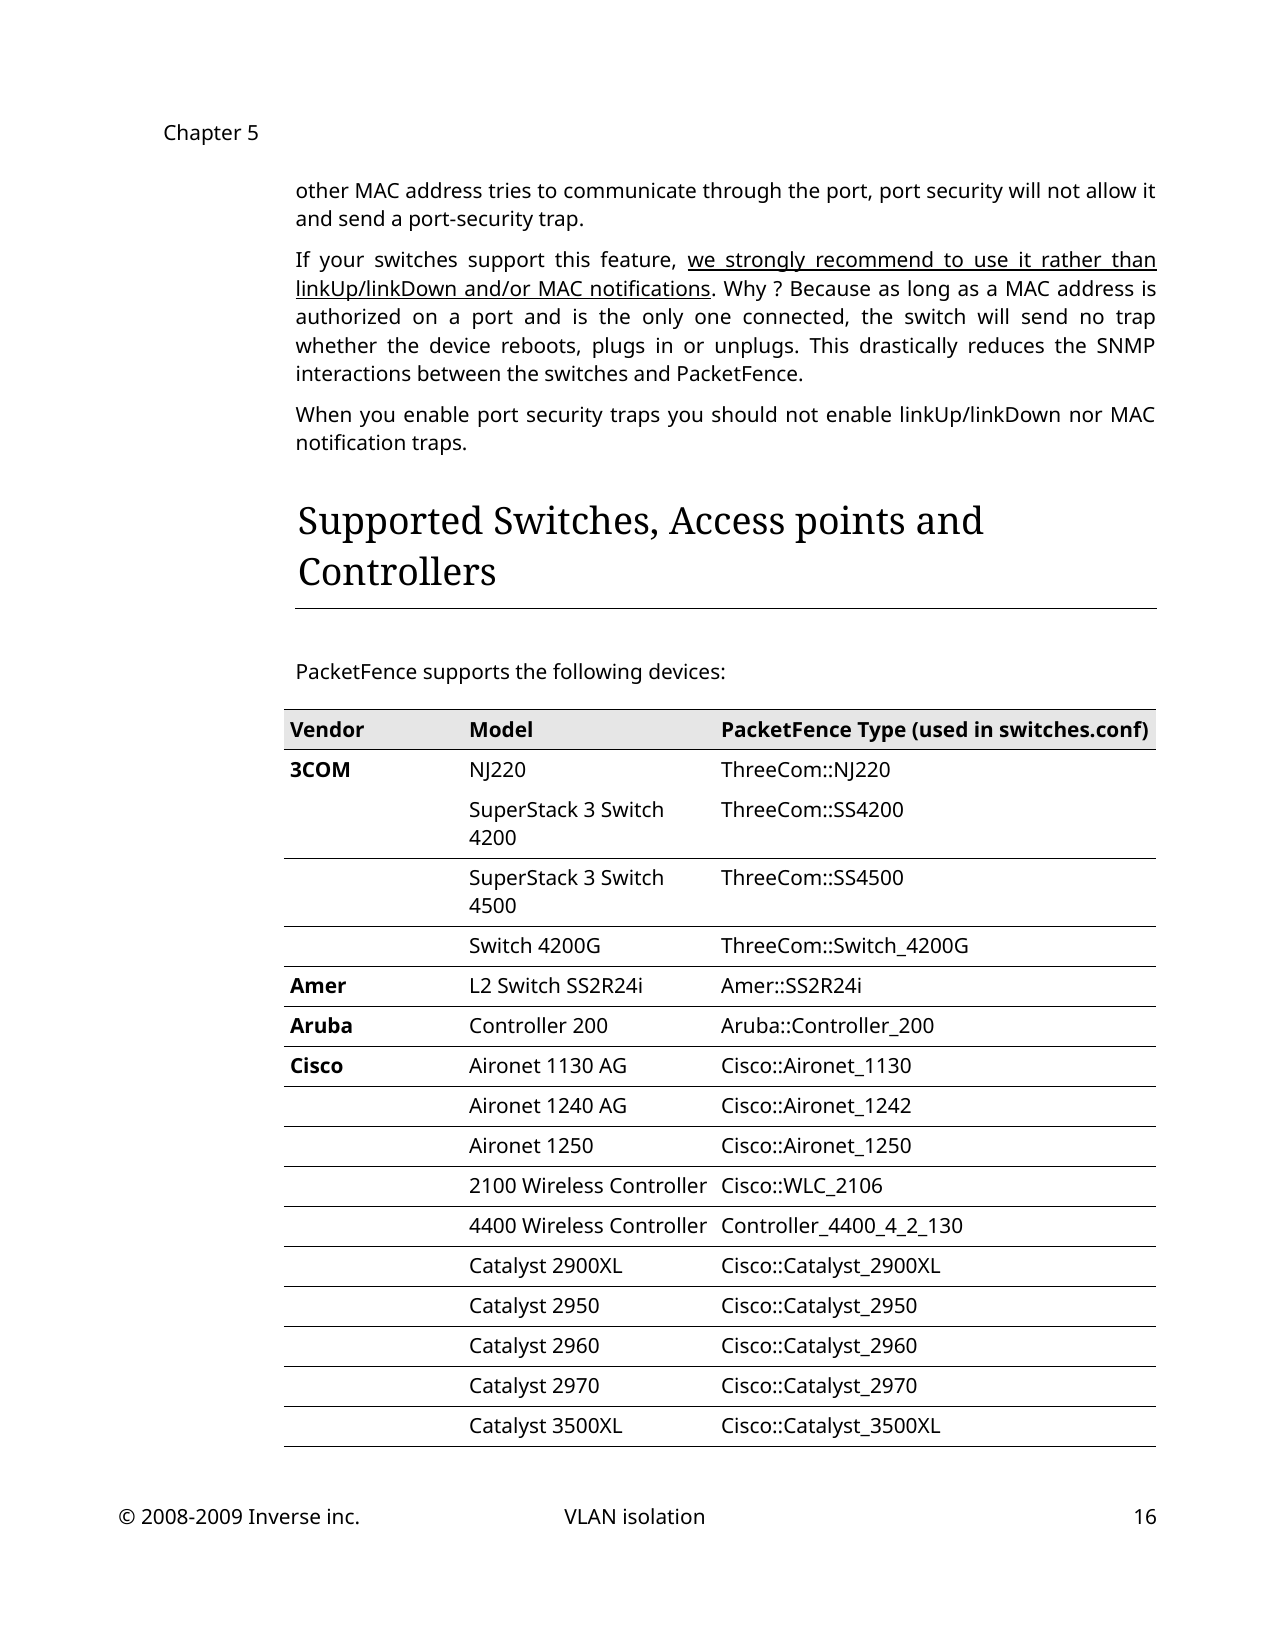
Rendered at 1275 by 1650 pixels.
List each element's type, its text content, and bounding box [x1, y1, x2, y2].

table_header Model [463, 710, 715, 749]
table_cell Cisco::Catalyst_2960 [715, 1327, 1156, 1366]
table_cell ThreeCom::NJ220 [715, 750, 1156, 789]
text other MAC address tries to communicate through the port, port security will not allow it and send a port-security trap. [295, 176, 1157, 233]
table_header PacketFence Type (used in switches.conf) [715, 710, 1156, 749]
table_cell Controller_4400_4_2_130 [715, 1207, 1156, 1246]
table_cell [284, 927, 463, 966]
table_cell [284, 1247, 463, 1286]
table_cell Cisco::Catalyst_2950 [715, 1287, 1156, 1326]
table_header Vendor [284, 710, 463, 749]
table_cell [284, 789, 463, 857]
table_cell Cisco::Catalyst_2970 [715, 1367, 1156, 1406]
table_cell 2100 Wireless Controller [463, 1167, 715, 1206]
table_cell ThreeCom::SS4500 [715, 859, 1156, 926]
table_cell Aironet 1250 [463, 1127, 715, 1166]
table_cell Catalyst 2960 [463, 1327, 715, 1366]
table_cell [284, 1327, 463, 1366]
table_cell Cisco::Catalyst_2900XL [715, 1247, 1156, 1286]
table_cell Catalyst 2970 [463, 1367, 715, 1406]
table_cell Amer::SS2R24i [715, 967, 1156, 1006]
table_cell L2 Switch SS2R24i [463, 967, 715, 1006]
subtitle Supported Switches, Access points and Controllers [295, 494, 1157, 608]
table_cell ThreeCom::SS4200 [715, 789, 1156, 857]
text When you enable port security traps you should not enable linkUp/linkDown nor MAC notification traps. [295, 400, 1157, 457]
table_cell Aironet 1240 AG [463, 1087, 715, 1126]
text PacketFence supports the following devices: [295, 657, 1157, 685]
table_cell [284, 1287, 463, 1326]
table_cell [284, 1207, 463, 1246]
table_cell Aruba [284, 1007, 463, 1046]
table_cell Aironet 1130 AG [463, 1047, 715, 1086]
table_cell [284, 1087, 463, 1126]
table_cell Catalyst 2950 [463, 1287, 715, 1326]
table_cell Aruba::Controller_200 [715, 1007, 1156, 1046]
table_cell Amer [284, 967, 463, 1006]
table_cell Cisco::Catalyst_3500XL [715, 1407, 1156, 1446]
table_cell Catalyst 2900XL [463, 1247, 715, 1286]
table_cell Cisco::Aironet_1242 [715, 1087, 1156, 1126]
table_cell SuperStack 3 Switch 4200 [463, 789, 715, 857]
table_cell [284, 859, 463, 926]
table_cell [284, 1367, 463, 1406]
table_cell [284, 1407, 463, 1446]
table_cell Catalyst 3500XL [463, 1407, 715, 1446]
table_cell Controller 200 [463, 1007, 715, 1046]
table_cell [284, 1127, 463, 1166]
table_cell 4400 Wireless Controller [463, 1207, 715, 1246]
table_cell SuperStack 3 Switch 4500 [463, 859, 715, 926]
table_cell [284, 1167, 463, 1206]
table_cell Cisco::Aironet_1250 [715, 1127, 1156, 1166]
table_cell Cisco::Aironet_1130 [715, 1047, 1156, 1086]
table_cell Switch 4200G [463, 927, 715, 966]
text If your switches support this feature, we strongly recommend to use it rather than linkUp/linkDown and/or MAC notifications. Why ? Because as long as a MAC address is authorized on a port and is the only one connected, the switch will send no trap whether the device reboots, plugs in or unplugs. This drastically reduces the SNMP interactions between the switches and PacketFence. [295, 245, 1157, 388]
table_cell 3COM [284, 750, 463, 789]
table_cell Cisco [284, 1047, 463, 1086]
table_cell NJ220 [463, 750, 715, 789]
table_cell ThreeCom::Switch_4200G [715, 927, 1156, 966]
table_cell Cisco::WLC_2106 [715, 1167, 1156, 1206]
